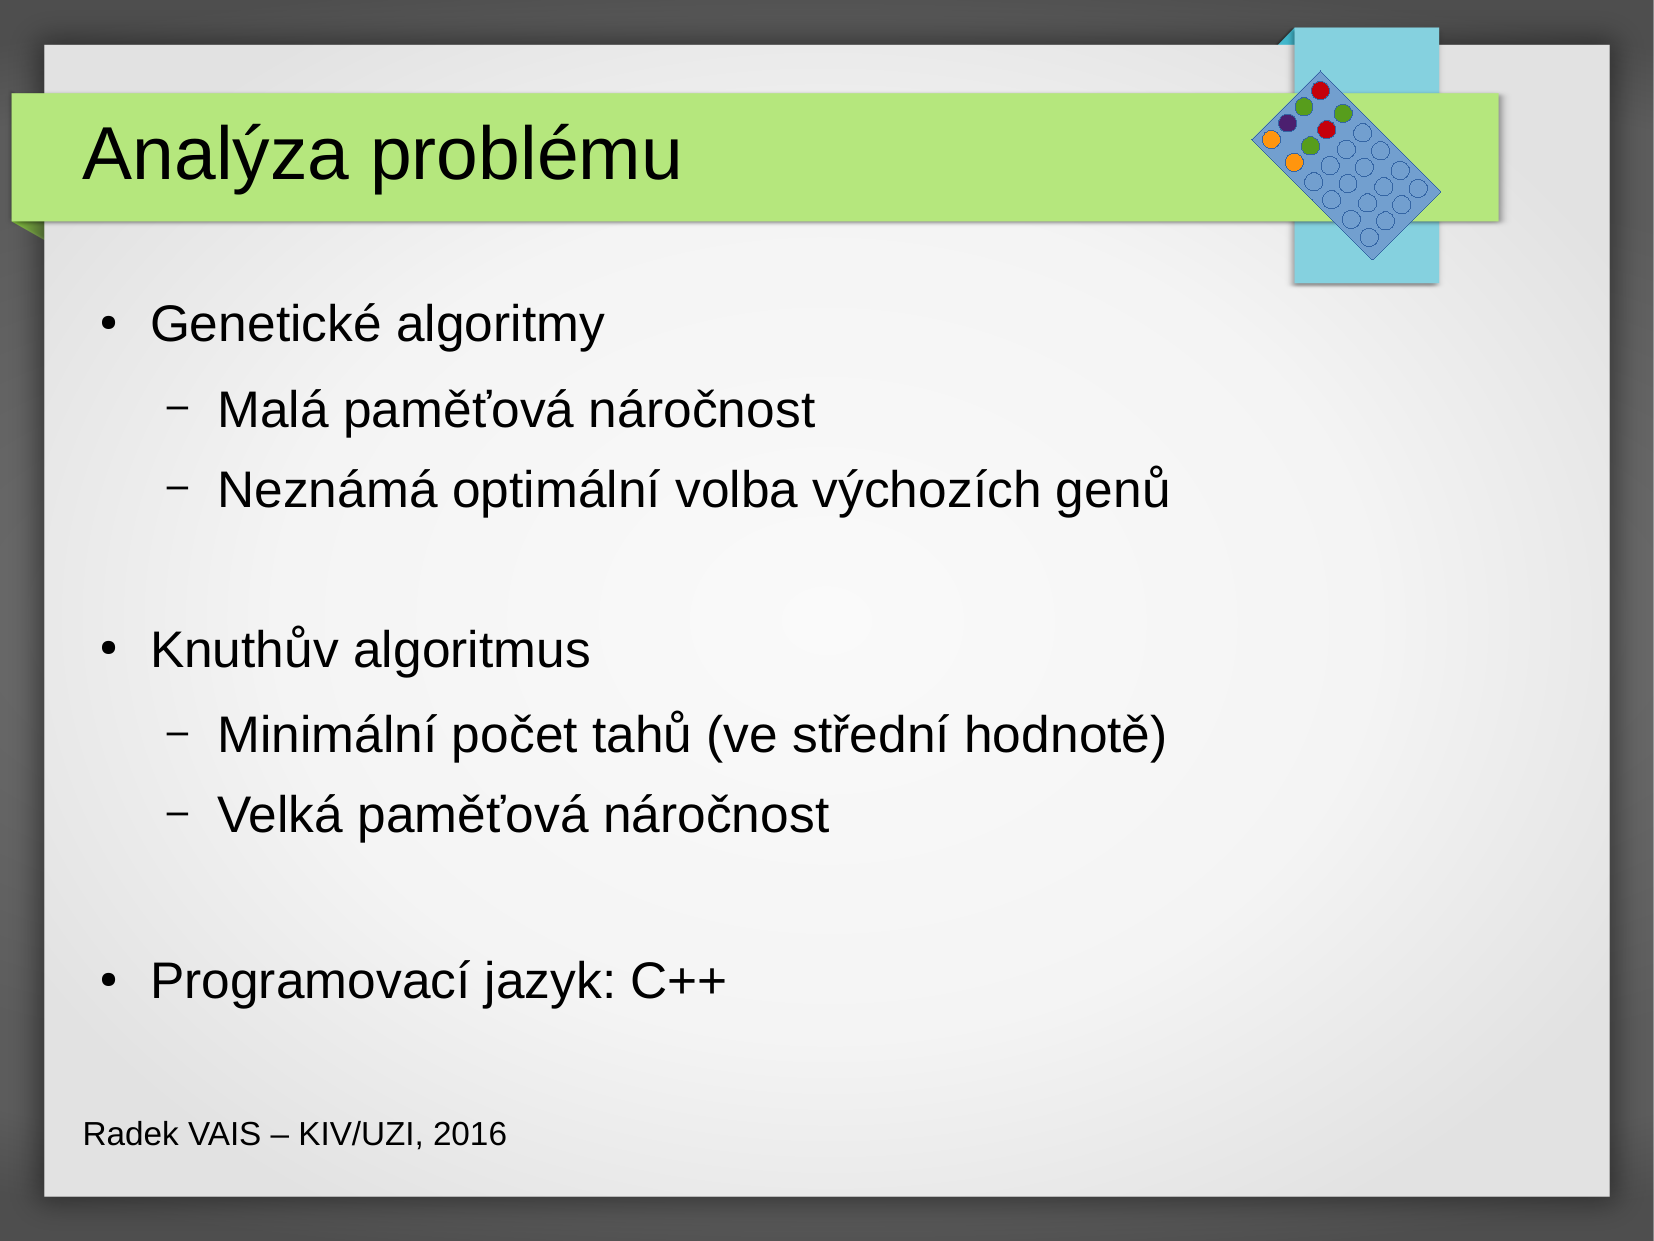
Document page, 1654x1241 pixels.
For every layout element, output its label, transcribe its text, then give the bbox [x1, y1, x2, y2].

title Radek VAIS – KIV/UZI, 2016 [82, 1098, 1548, 1170]
title Analýza problému [82, 94, 1264, 213]
picture [0, 0, 1654, 1241]
text_box [1251, 70, 1441, 260]
list Genetické algoritmy Malá paměťová náročnost Neznámá optimální volba výchozích genů Knuthův algoritmus Minimální počet tahů (ve střední hodnotě) Velká paměťová náročnost Programovací jazyk: C++ [82, 295, 1571, 1015]
